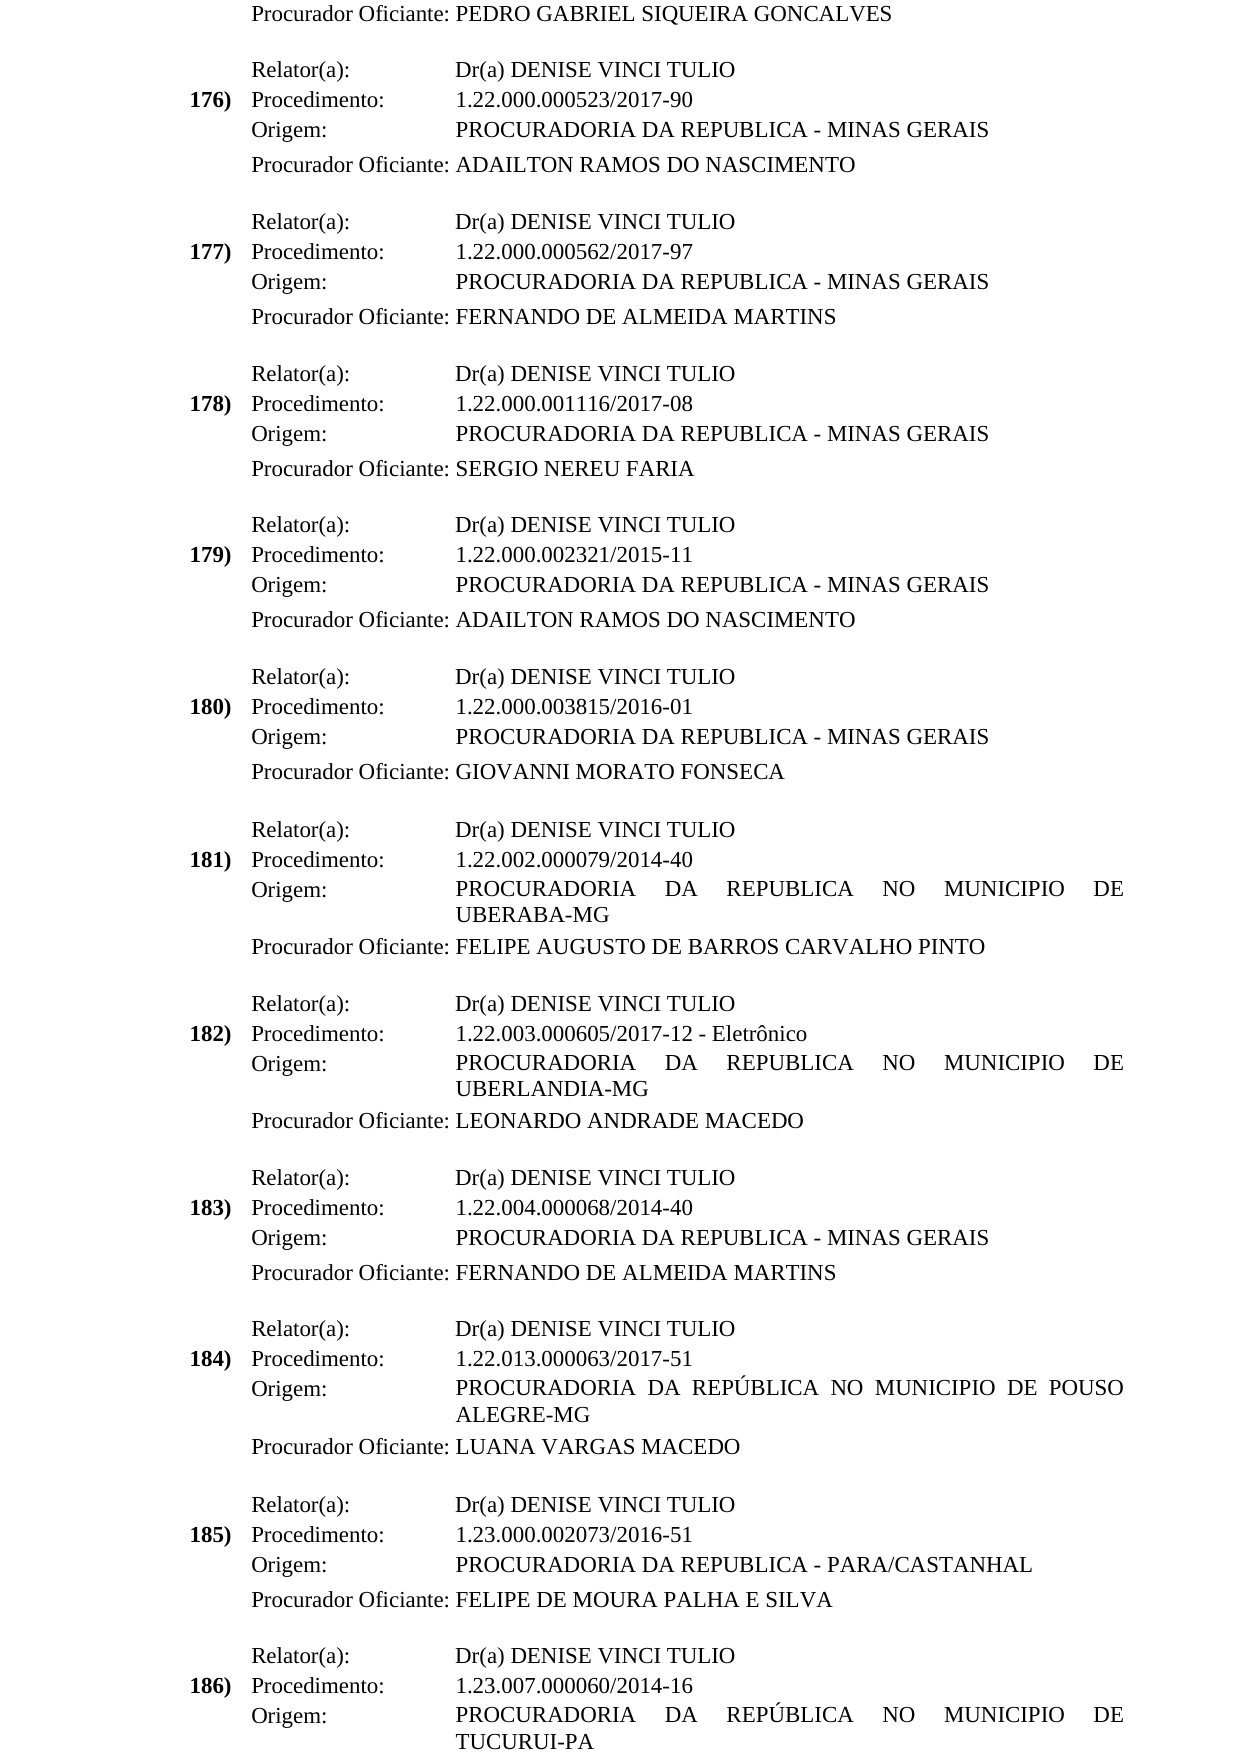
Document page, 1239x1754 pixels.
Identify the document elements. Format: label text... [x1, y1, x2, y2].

table_cell [1125, 1375, 1239, 1403]
table_cell [189, 1108, 251, 1158]
table_cell [251, 815, 1124, 845]
table_cell [455, 1100, 1124, 1107]
table_cell 1.22.004.000068/2014-40 [455, 1193, 1124, 1221]
table_cell [189, 1586, 251, 1637]
table_cell Procedimento: [251, 1520, 455, 1548]
table_cell [1125, 237, 1239, 266]
table_cell [0, 1315, 189, 1344]
table_header Relator(a): [251, 989, 455, 1017]
table_cell SERGIO NEREU FARIA [455, 455, 1124, 506]
table_cell Origem: [251, 1049, 455, 1077]
table_cell 185) [189, 1520, 251, 1548]
table_cell [1125, 1251, 1239, 1259]
table_cell Procurador Oficiante: [251, 455, 455, 507]
table_cell 183) [189, 1193, 251, 1221]
table_cell [189, 1078, 251, 1100]
table_cell [1125, 606, 1239, 657]
table_cell 1.22.013.000063/2017-51 [455, 1345, 1124, 1373]
table_cell [189, 1579, 251, 1586]
table_cell [189, 606, 251, 657]
table_cell Origem: [251, 267, 455, 296]
table_cell Origem: [251, 1702, 455, 1730]
table_cell PROCURADORIA DA REPUBLICA NO MUNICIPIO DE UBERLANDIA-MG [455, 1049, 1124, 1100]
table_cell [0, 1672, 189, 1700]
table_cell [251, 750, 455, 758]
table_cell Procurador Oficiante: [251, 1259, 455, 1311]
table_cell [1125, 1586, 1239, 1637]
table_cell Origem: [251, 875, 455, 903]
table_cell [1125, 1108, 1239, 1158]
table_header Dr(a) DENISE VINCI TULIO [455, 1642, 1122, 1670]
table_cell [189, 1375, 251, 1403]
table_cell [189, 144, 251, 152]
table_header Relator(a): [251, 359, 455, 387]
table_cell PROCURADORIA DA REPÚBLICA NO MUNICIPIO DE TUCURUI-PA [455, 1702, 1124, 1753]
table_cell [0, 606, 189, 657]
table_header Relator(a): [251, 1642, 455, 1670]
table_cell Procedimento: [251, 237, 455, 266]
table_cell [1125, 1550, 1239, 1578]
table_cell FELIPE AUGUSTO DE BARROS CARVALHO PINTO [455, 933, 1124, 984]
table_cell [189, 1049, 251, 1077]
table_cell PEDRO GABRIEL SIQUEIRA GONCALVES [455, 0, 1124, 51]
table_cell [0, 419, 189, 447]
table_cell [1125, 207, 1239, 237]
table_cell [0, 845, 189, 873]
table_header Dr(a) DENISE VINCI TULIO [455, 510, 1122, 539]
table_cell [1125, 692, 1239, 720]
table_cell [1125, 1642, 1239, 1672]
table_cell Procurador Oficiante: [251, 1586, 455, 1638]
table_cell Procurador Oficiante: [251, 606, 455, 659]
table_cell 1.22.000.002321/2015-11 [455, 540, 1124, 569]
table_cell [189, 1315, 251, 1344]
table_cell 178) [189, 389, 251, 417]
table_cell [251, 510, 1124, 540]
table_cell [189, 56, 251, 86]
table_cell PROCURADORIA DA REPUBLICA - MINAS GERAIS [455, 722, 1124, 750]
table_cell [1125, 540, 1239, 569]
table_cell 1.22.002.000079/2014-40 [455, 845, 1124, 873]
table_cell [251, 1490, 1124, 1520]
table_header Dr(a) DENISE VINCI TULIO [455, 815, 1122, 843]
table_cell [189, 875, 251, 903]
table_cell PROCURADORIA DA REPUBLICA - MINAS GERAIS [455, 267, 1124, 296]
table_cell [189, 599, 251, 606]
table_cell [0, 116, 189, 144]
table_cell [189, 510, 251, 540]
table_cell [1125, 845, 1239, 873]
table_cell [0, 237, 189, 266]
table_cell [1125, 1702, 1239, 1730]
table_header Relator(a): [251, 1163, 455, 1191]
table_cell [1125, 1345, 1239, 1373]
table_cell [1125, 750, 1239, 758]
table_cell [0, 933, 189, 984]
table_cell [455, 1579, 1124, 1586]
table_cell [0, 1251, 189, 1259]
table_cell [189, 662, 251, 692]
table_cell [0, 875, 189, 903]
table_cell [0, 1550, 189, 1578]
table_cell Procurador Oficiante: [251, 933, 455, 986]
table_cell [189, 419, 251, 447]
table_cell [189, 1251, 251, 1259]
table_cell PROCURADORIA DA REPÚBLICA NO MUNICIPIO DE POUSO ALEGRE-MG [455, 1375, 1124, 1426]
table_cell 177) [189, 237, 251, 266]
table_cell [1125, 303, 1239, 354]
table_cell [1125, 419, 1239, 447]
table_cell [189, 267, 251, 296]
table_cell [0, 1078, 189, 1100]
table_cell [455, 926, 1124, 933]
table_cell [0, 1193, 189, 1221]
table_cell [455, 599, 1124, 606]
table_cell [1125, 926, 1239, 933]
table_cell Procedimento: [251, 845, 455, 873]
table_cell [189, 0, 251, 51]
table_cell [1125, 1672, 1239, 1700]
table_cell PROCURADORIA DA REPUBLICA - MINAS GERAIS [455, 116, 1124, 144]
table_cell [1125, 933, 1239, 984]
table_cell [1125, 1403, 1239, 1426]
table_cell [0, 389, 189, 417]
table_cell [251, 1251, 455, 1259]
table_cell [251, 144, 455, 152]
table_cell Procurador Oficiante: [251, 1433, 455, 1487]
table_cell [189, 359, 251, 389]
table_cell [1125, 1163, 1239, 1193]
table_cell PROCURADORIA DA REPUBLICA - MINAS GERAIS [455, 570, 1124, 599]
table_cell [0, 1433, 189, 1487]
table_cell [189, 296, 251, 303]
table_cell [189, 1433, 251, 1487]
table_cell [0, 1375, 189, 1403]
table_cell [1125, 1078, 1239, 1100]
table_cell [0, 1586, 189, 1637]
table_cell 184) [189, 1345, 251, 1373]
table_cell Origem: [251, 570, 455, 599]
table_cell [0, 455, 189, 506]
table_cell [1125, 1259, 1239, 1310]
table_cell [189, 116, 251, 144]
table_cell [251, 296, 455, 303]
table_cell Origem: [251, 116, 455, 144]
table_header Dr(a) DENISE VINCI TULIO [455, 1315, 1122, 1343]
table_cell 1.22.000.003815/2016-01 [455, 692, 1124, 720]
table_cell [251, 1426, 455, 1433]
table_cell [0, 303, 189, 354]
table_cell [1125, 86, 1239, 114]
table_header Dr(a) DENISE VINCI TULIO [455, 1490, 1122, 1518]
table_cell [0, 692, 189, 720]
table_cell [1125, 389, 1239, 417]
table_cell Procurador Oficiante: [251, 758, 455, 812]
table_cell [0, 1426, 189, 1433]
table_cell 180) [189, 692, 251, 720]
table_cell [1125, 359, 1239, 389]
table_cell [1125, 903, 1239, 926]
table_cell [251, 599, 455, 606]
table_cell [189, 1730, 251, 1753]
table_cell [189, 1403, 251, 1426]
table_cell [0, 570, 189, 599]
table_cell Origem: [251, 1375, 455, 1403]
table_cell [189, 1259, 251, 1310]
table_cell [0, 510, 189, 540]
table_cell [189, 750, 251, 758]
table_cell [189, 989, 251, 1019]
table_cell [0, 1579, 189, 1586]
table_header Dr(a) DENISE VINCI TULIO [455, 207, 1122, 236]
table_cell [251, 359, 1124, 389]
table_cell [0, 1259, 189, 1310]
table_cell [455, 296, 1124, 303]
table_cell [455, 447, 1124, 455]
table_cell [0, 296, 189, 303]
table_cell [189, 1702, 251, 1730]
table_cell Procedimento: [251, 86, 455, 114]
table_cell [0, 1642, 189, 1672]
table_cell [189, 722, 251, 750]
table_cell [1125, 1100, 1239, 1107]
table_cell Procedimento: [251, 1672, 455, 1700]
table_cell 182) [189, 1019, 251, 1047]
table_cell [251, 1642, 1124, 1672]
table_cell [189, 1550, 251, 1578]
table_cell [0, 1490, 189, 1520]
table_cell [1125, 1315, 1239, 1344]
table_header Relator(a): [251, 510, 455, 539]
table_cell [1125, 1579, 1239, 1586]
table_cell GIOVANNI MORATO FONSECA [455, 758, 1124, 812]
table_cell Origem: [251, 722, 455, 750]
table_cell Procurador Oficiante: [251, 303, 455, 356]
table_cell [1125, 1049, 1239, 1077]
table_cell [1125, 875, 1239, 903]
table_header Relator(a): [251, 56, 455, 84]
table_cell [1125, 1490, 1239, 1520]
table_cell Origem: [251, 419, 455, 447]
table_cell [1125, 56, 1239, 86]
table_cell [251, 1730, 455, 1753]
table_cell [0, 1702, 189, 1730]
table_cell [251, 1579, 455, 1586]
table_cell [0, 359, 189, 389]
table_cell [189, 1100, 251, 1107]
table_cell [455, 1426, 1124, 1433]
table_cell Procurador Oficiante: [251, 1108, 455, 1160]
table_cell Origem: [251, 1550, 455, 1578]
table_cell [0, 1520, 189, 1548]
table_cell [0, 1345, 189, 1373]
table_cell [189, 1490, 251, 1520]
table_cell [189, 455, 251, 506]
table_cell [0, 0, 189, 51]
table_cell [0, 989, 189, 1019]
table_cell Procedimento: [251, 1345, 455, 1373]
table_header Relator(a): [251, 662, 455, 690]
table_cell PROCURADORIA DA REPUBLICA - MINAS GERAIS [455, 1223, 1124, 1251]
table_cell [189, 758, 251, 812]
table_cell Procurador Oficiante: [251, 0, 455, 52]
table_cell [0, 144, 189, 152]
table_cell [189, 1426, 251, 1433]
table_cell [1125, 815, 1239, 845]
table_cell [1125, 267, 1239, 296]
table_cell [251, 207, 1124, 237]
table_cell [189, 1163, 251, 1193]
table_cell [1125, 662, 1239, 692]
table_cell [251, 56, 1124, 86]
table_cell Procedimento: [251, 692, 455, 720]
table_cell 1.22.003.000605/2017-12 - Eletrônico [455, 1019, 1124, 1047]
table_cell [0, 815, 189, 845]
table_cell 176) [189, 86, 251, 114]
table_cell [189, 926, 251, 933]
table_cell 1.22.000.001116/2017-08 [455, 389, 1124, 417]
table_cell PROCURADORIA DA REPUBLICA NO MUNICIPIO DE UBERABA-MG [455, 875, 1124, 926]
table_cell [1125, 447, 1239, 455]
table_cell [251, 662, 1124, 692]
table_cell 186) [189, 1672, 251, 1700]
table_cell FERNANDO DE ALMEIDA MARTINS [455, 303, 1124, 354]
table_cell Origem: [251, 1223, 455, 1251]
table_cell [0, 1108, 189, 1158]
table_cell [0, 750, 189, 758]
table_cell [0, 662, 189, 692]
table_cell [189, 447, 251, 455]
table_cell LUANA VARGAS MACEDO [455, 1433, 1124, 1487]
table_cell [1125, 722, 1239, 750]
table_cell 1.23.000.002073/2016-51 [455, 1520, 1124, 1548]
table_cell [455, 144, 1124, 152]
table_cell Procurador Oficiante: [251, 152, 455, 204]
table_cell [0, 56, 189, 86]
table_cell [251, 989, 1124, 1019]
table_cell [1125, 152, 1239, 203]
table_cell [1125, 758, 1239, 812]
table_cell [1125, 455, 1239, 506]
table_header Relator(a): [251, 1490, 455, 1518]
table_cell [189, 903, 251, 926]
table_cell [0, 1403, 189, 1426]
table_header Dr(a) DENISE VINCI TULIO [455, 1163, 1122, 1191]
table_header Relator(a): [251, 1315, 455, 1343]
table_cell [1125, 0, 1239, 51]
table_cell [0, 447, 189, 455]
table_cell FELIPE DE MOURA PALHA E SILVA [455, 1586, 1124, 1637]
table_cell [0, 1163, 189, 1193]
table_cell [1125, 116, 1239, 144]
table_header Dr(a) DENISE VINCI TULIO [455, 989, 1122, 1017]
table_cell 1.22.000.000523/2017-90 [455, 86, 1124, 114]
table_cell ADAILTON RAMOS DO NASCIMENTO [455, 606, 1124, 657]
table_cell [0, 599, 189, 606]
table_cell [0, 86, 189, 114]
table_cell [0, 207, 189, 237]
table_cell [0, 267, 189, 296]
table_cell [0, 1730, 189, 1753]
table_cell [0, 926, 189, 933]
table_cell Procedimento: [251, 1193, 455, 1221]
table_cell [251, 1163, 1124, 1193]
table_cell [0, 540, 189, 569]
table_cell [1125, 989, 1239, 1019]
table_cell [251, 926, 455, 933]
table_cell [189, 570, 251, 599]
table_header Relator(a): [251, 207, 455, 236]
table_cell [0, 1019, 189, 1047]
table_cell [251, 1078, 455, 1100]
table_cell 179) [189, 540, 251, 569]
table_cell [1125, 510, 1239, 540]
table_cell PROCURADORIA DA REPUBLICA - MINAS GERAIS [455, 419, 1124, 447]
table_cell [189, 207, 251, 237]
table_cell [189, 1642, 251, 1672]
table_cell [1125, 1426, 1239, 1433]
table_cell Procedimento: [251, 540, 455, 569]
table_cell [189, 933, 251, 984]
table_cell LEONARDO ANDRADE MACEDO [455, 1108, 1124, 1158]
table_cell [0, 152, 189, 203]
table_cell [189, 815, 251, 845]
table_header Dr(a) DENISE VINCI TULIO [455, 56, 1122, 84]
table_cell PROCURADORIA DA REPUBLICA - PARA/CASTANHAL [455, 1550, 1124, 1578]
table_cell [455, 750, 1124, 758]
table_cell 1.22.000.000562/2017-97 [455, 237, 1124, 266]
table_cell [1125, 1193, 1239, 1221]
table_cell [189, 152, 251, 203]
table_cell [0, 1100, 189, 1107]
table_cell [455, 1251, 1124, 1259]
table_cell Procedimento: [251, 389, 455, 417]
table_cell [1125, 1520, 1239, 1548]
table_header Dr(a) DENISE VINCI TULIO [455, 662, 1122, 690]
table_cell [0, 722, 189, 750]
table_cell ADAILTON RAMOS DO NASCIMENTO [455, 152, 1124, 203]
table_cell [0, 1223, 189, 1251]
table_header Relator(a): [251, 815, 455, 843]
table_header Dr(a) DENISE VINCI TULIO [455, 359, 1122, 387]
table_cell [189, 1223, 251, 1251]
table_cell [251, 1403, 455, 1426]
table_cell [251, 1100, 455, 1107]
table_cell Procedimento: [251, 1019, 455, 1047]
table_cell 1.23.007.000060/2014-16 [455, 1672, 1124, 1700]
table_cell [0, 758, 189, 812]
table_cell [1125, 570, 1239, 599]
table_cell [1125, 1019, 1239, 1047]
table_cell [1125, 296, 1239, 303]
table_cell [1125, 144, 1239, 152]
table_cell [1125, 1433, 1239, 1487]
table_cell [0, 903, 189, 926]
table_cell [0, 1049, 189, 1077]
table_cell [251, 903, 455, 926]
table_cell [1125, 1223, 1239, 1251]
table_cell [1125, 599, 1239, 606]
table_cell 181) [189, 845, 251, 873]
table_cell [189, 303, 251, 354]
table_cell [251, 1315, 1124, 1344]
table_cell [251, 447, 455, 455]
table_cell FERNANDO DE ALMEIDA MARTINS [455, 1259, 1124, 1310]
table_cell [1125, 1730, 1239, 1753]
